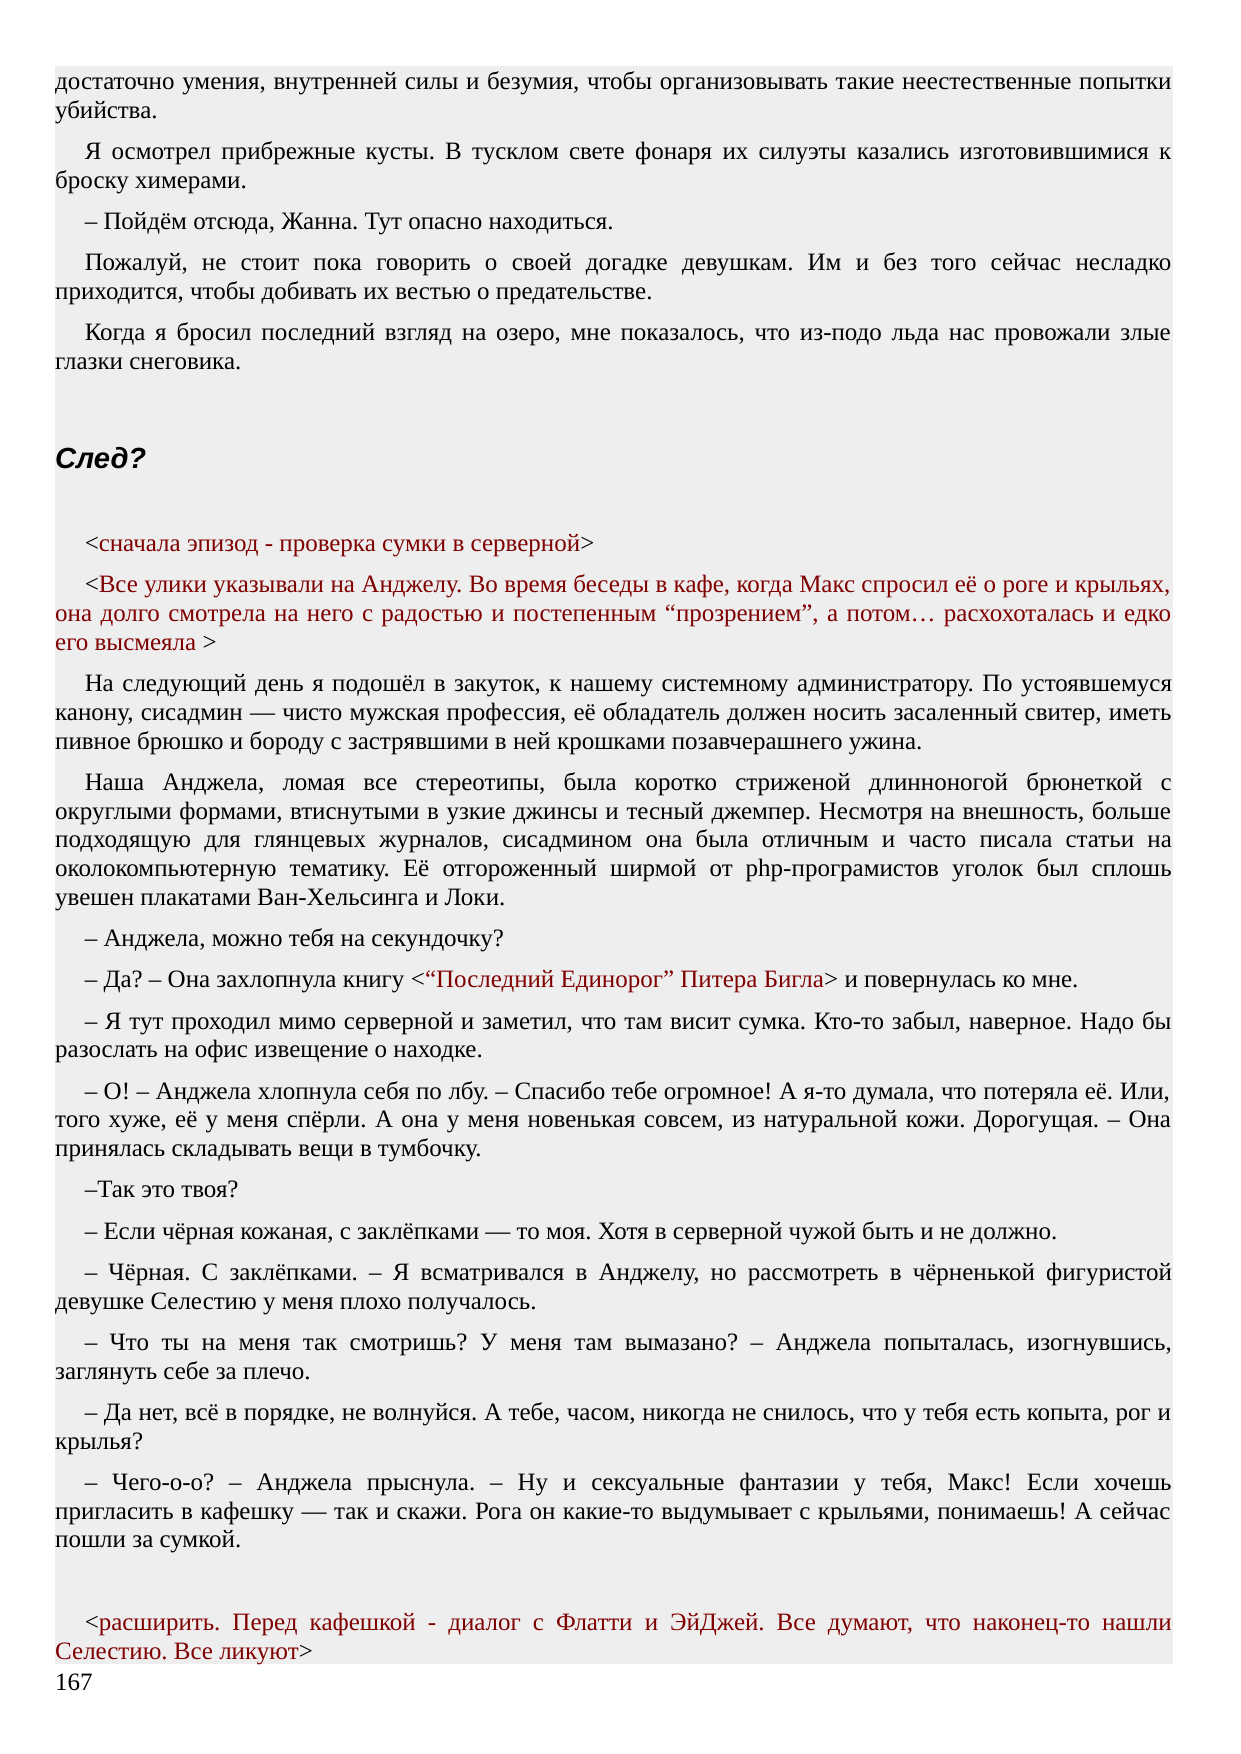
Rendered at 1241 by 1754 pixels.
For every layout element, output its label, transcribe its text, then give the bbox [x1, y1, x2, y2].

text – Что ты на меня так смотришь? У меня там вымазано? – Анджела попыталась, изогнувшись, заглянуть себе за плечо. [55, 1327, 1173, 1384]
text – Чего-о-о? – Анджела прыснула. – Ну и сексуальные фантазии у тебя, Макс! Если хочешь пригласить в кафешку — так и скажи. Рога он какие-то выдумывает с крыльями, понимаешь! А сейчас пошли за сумкой. [55, 1467, 1173, 1553]
text – Я тут проходил мимо серверной и заметил, что там висит сумка. Кто-то забыл, наверное. Надо бы разослать на офис извещение о находке. [55, 1006, 1173, 1063]
text Я осмотрел прибрежные кусты. В тусклом свете фонаря их силуэты казались изготовившимися к броску химерами. [55, 136, 1173, 193]
text <расширить. Перед кафешкой - диалог с Флатти и ЭйДжей. Все думают, что наконец-то нашли Селестию. Все ликуют> [55, 1607, 1173, 1664]
text На следующий день я подошёл в закуток, к нашему системному администратору. По устоявшемуся канону, сисадмин — чисто мужская профессия, её обладатель должен носить засаленный свитер, иметь пивное брюшко и бороду с застрявшими в ней крошками позавчерашнего ужина. [55, 668, 1173, 754]
text – Анджела, можно тебя на секундочку? [55, 923, 1173, 952]
text <Все улики указывали на Анджелу. Во время беседы в кафе, когда Макс спросил её о роге и крыльях, она долго смотрела на него с радостью и постепенным “прозрением”, а потом… расхохоталась и едко его высмеяла > [55, 569, 1173, 656]
text – Да нет, всё в порядке, не волнуйся. А тебе, часом, никогда не снилось, что у тебя есть копыта, рог и крылья? [55, 1397, 1173, 1454]
text – Пойдём отсюда, Жанна. Тут опасно находиться. [55, 206, 1173, 235]
text <сначала эпизод - проверка сумки в серверной> [55, 528, 1173, 557]
text – Да? – Она захлопнула книгу <“Последний Единорог” Питера Бигла> и повернулась ко мне. [55, 964, 1173, 993]
text –Так это твоя? [55, 1174, 1173, 1203]
text Пожалуй, не стоит пока говорить о своей догадке девушкам. Им и без того сейчас несладко приходится, чтобы добивать их вестью о предательстве. [55, 247, 1173, 305]
text Наша Анджела, ломая все стереотипы, была коротко стриженой длинноногой брюнеткой с округлыми формами, втиснутыми в узкие джинсы и тесный джемпер. Несмотря на внешность, больше подходящую для глянцевых журналов, сисадмином она была отличным и часто писала статьи на околокомпьютерную тематику. Её отгороженный ширмой от php-програмистов уголок был сплошь увешен плакатами Ван-Хельсинга и Локи. [55, 767, 1173, 911]
text Когда я бросил последний взгляд на озеро, мне показалось, что из-подо льда нас провожали злые глазки снеговика. [55, 317, 1173, 375]
subtitle След? [55, 441, 1173, 474]
text – Если чёрная кожаная, с заклёпками — то моя. Хотя в серверной чужой быть и не должно. [55, 1216, 1173, 1244]
text – Чёрная. С заклёпками. – Я всматривался в Анджелу, но рассмотреть в чёрненькой фигуристой девушке Селестию у меня плохо получалось. [55, 1257, 1173, 1314]
text достаточно умения, внутренней силы и безумия, чтобы организовывать такие неестественные попытки убийства. [55, 66, 1173, 123]
text – О! – Анджела хлопнула себя по лбу. – Спасибо тебе огромное! А я-то думала, что потеряла её. Или, того хуже, её у меня спёрли. А она у меня новенькая совсем, из натуральной кожи. Дорогущая. – Она принялась складывать вещи в тумбочку. [55, 1076, 1173, 1162]
